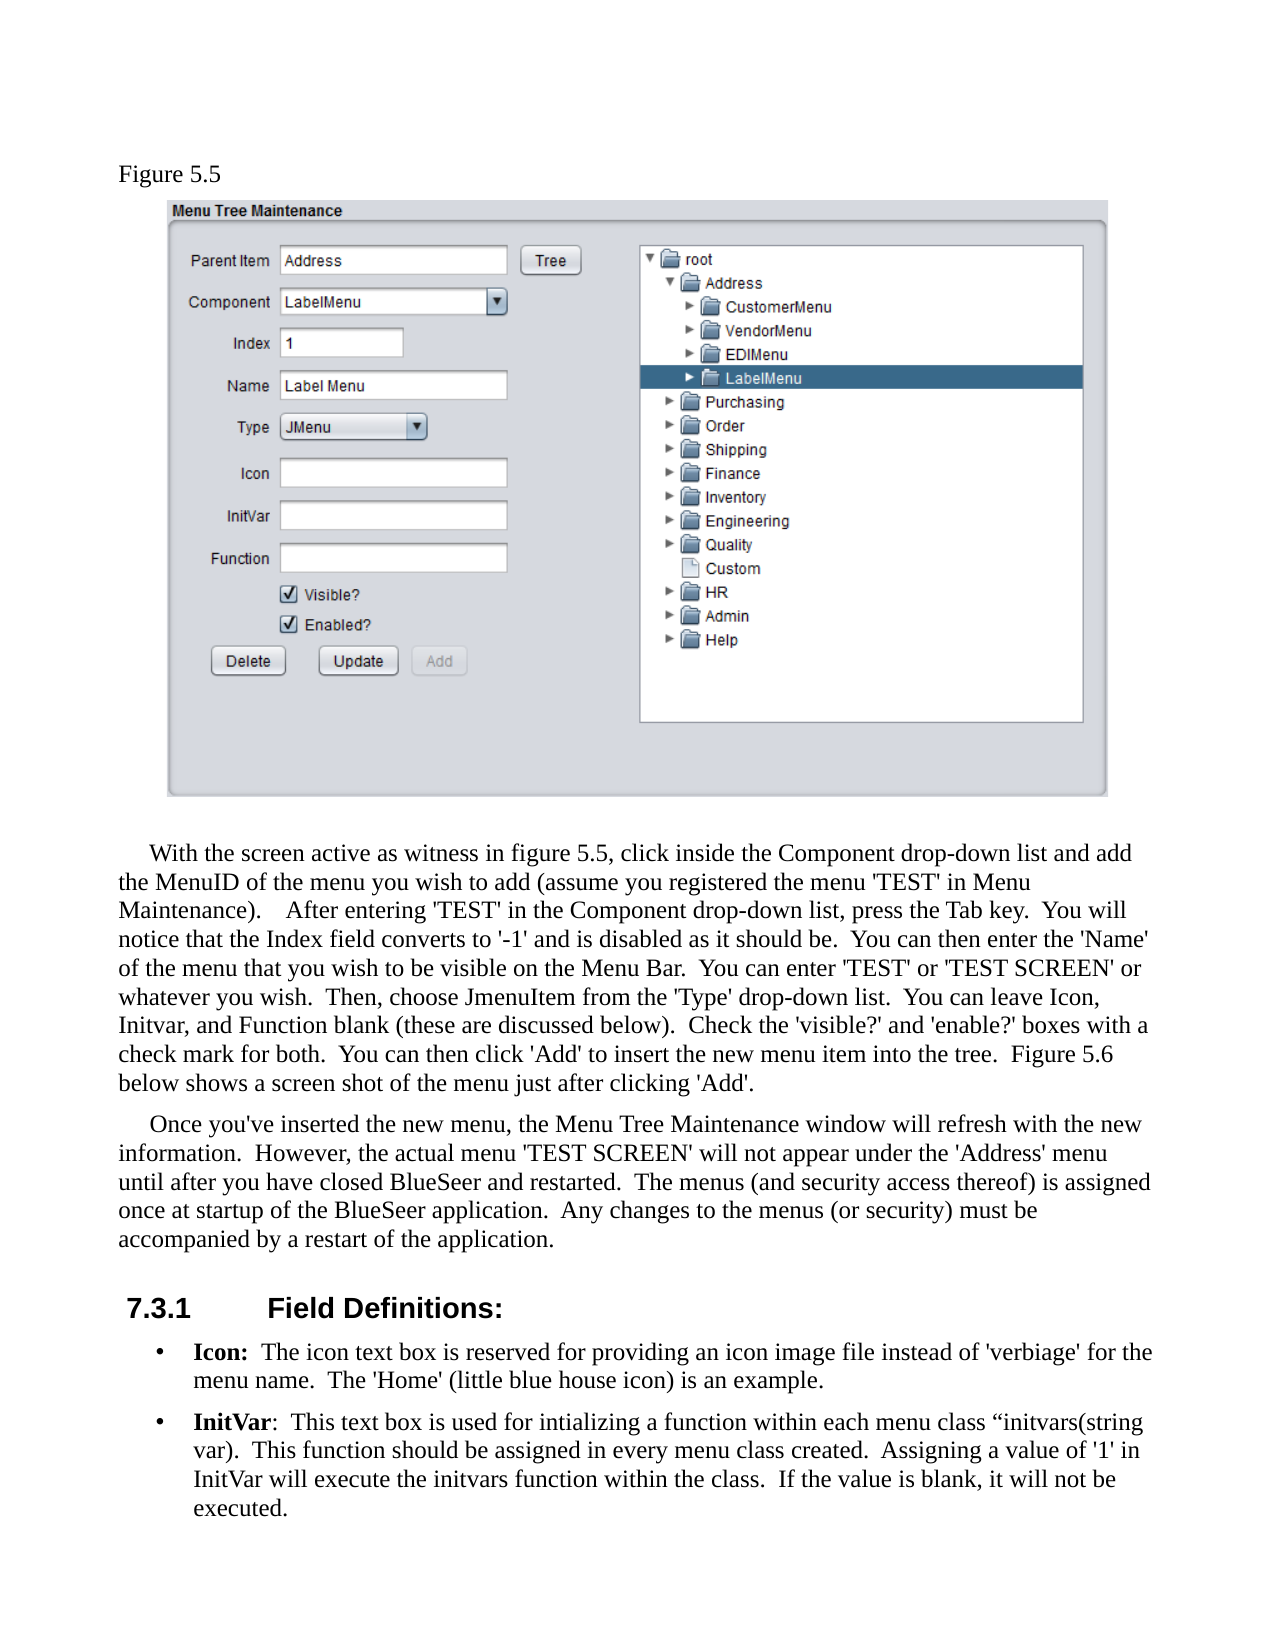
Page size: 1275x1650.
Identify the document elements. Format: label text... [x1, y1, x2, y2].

picture [166, 200, 1109, 797]
text Once you've inserted the new menu, the Menu Tree Maintenance window will refresh with the new information. However, the actual menu 'TEST SCREEN' will not appear under the 'Address' menu until after you have closed BlueSeer and restarted. The menus (and security access thereof) is assigned once at startup of the BlueSeer application. Any changes to the menus (or security) must be accompanied by a restart of the application. [118, 1109, 1157, 1253]
list InitVar: This text box is used for intializing a function within each menu class “initvars(string var). This function should be assigned in every menu class created. Assigning a value of '1' in InitVar will execute the initvars function within the class. If the value is blank, it will not be executed. [156, 1407, 1157, 1522]
text With the screen active as witness in figure 5.5, click inside the Component drop-down list and add the MenuID of the menu you wish to add (assume you registered the menu 'TEST' in Menu Maintenance). After entering 'TEST' in the Component drop-down list, press the Tab key. You will notice that the Index field converts to '-1' and is disabled as it should be. You can then enter the 'Name' of the menu that you wish to be visible on the Menu Bar. You can enter 'TEST' or 'TEST SCREEN' or whatever you wish. Then, choose JmenuItem from the 'Type' drop-down list. You can leave Icon, Initvar, and Function blank (these are discussed below). Check the 'visible?' and 'enable?' boxes with a check mark for both. You can then click 'Add' to insert the new menu item into the tree. Figure 5.6 below shows a screen shot of the menu just after clicking 'Add'. [118, 838, 1157, 1097]
subtitle Field Definitions: [118, 1291, 1157, 1324]
text Figure 5.5 [118, 159, 1157, 188]
list Icon: The icon text box is reserved for providing an icon image file instead of 'verbiage' for the menu name. The 'Home' (little blue house icon) is an example. [156, 1337, 1157, 1394]
